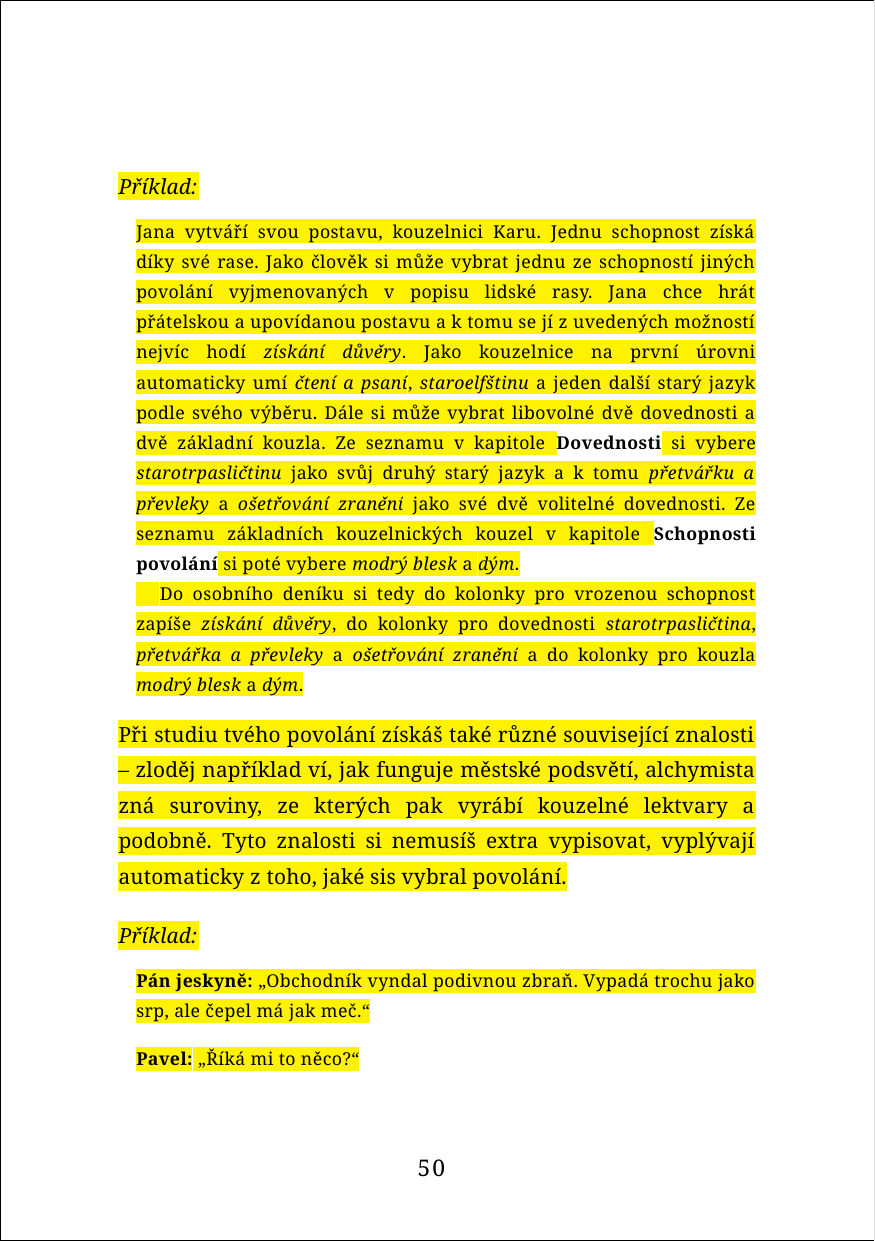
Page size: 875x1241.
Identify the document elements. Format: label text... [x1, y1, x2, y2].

text Jana vytváří svou postavu, kouzelnici Karu. Jednu schopnost získá díky své rase. Jako člověk si může vybrat jednu ze schopností jiných povolání vyjmenovaných v popisu lidské rasy. Jana chce hrát přátelskou a upovídanou postavu a k tomu se jí z uvedených možností nejvíc hodí získání důvěry. Jako kouzelnice na první úrovni automaticky umí čtení a psaní, staroelfštinu a jeden další starý jazyk podle svého výběru. Dále si může vybrat libovolné dvě dovednosti a dvě základní kouzla. Ze seznamu v kapitole Dovednosti si vybere starotrpasličtinu jako svůj druhý starý jazyk a k tomu přetvářku a převleky a ošetřování zranění jako své dvě volitelné dovednosti. Ze seznamu základních kouzelnických kouzel v kapitole Schopnosti povolání si poté vybere modrý blesk a dým. Do osobního deníku si tedy do kolonky pro vrozenou schopnost zapíše získání důvěry, do kolonky pro dovednosti starotrpasličtina, přetvářka a převleky a ošetřování zranění a do kolonky pro kouzla modrý blesk a dým. [136, 219, 756, 696]
text Příklad: [118, 921, 756, 950]
text Pán jeskyně: „Obchodník vyndal podivnou zbraň. Vypadá trochu jako srp, ale čepel má jak meč.“ [136, 969, 756, 1023]
text Při studiu tvého povolání získáš také různé související znalosti – zloděj například ví, jak funguje městské podsvětí, alchymista zná suroviny, ze kterých pak vyrábí kouzelné lektvary a podobně. Tyto znalosti si nemusíš extra vypisovat, vyplývají automaticky z toho, jaké sis vybral povolání. [118, 720, 756, 891]
text Pavel: „Říká mi to něco?“ [136, 1047, 756, 1071]
text Příklad: [118, 172, 756, 200]
